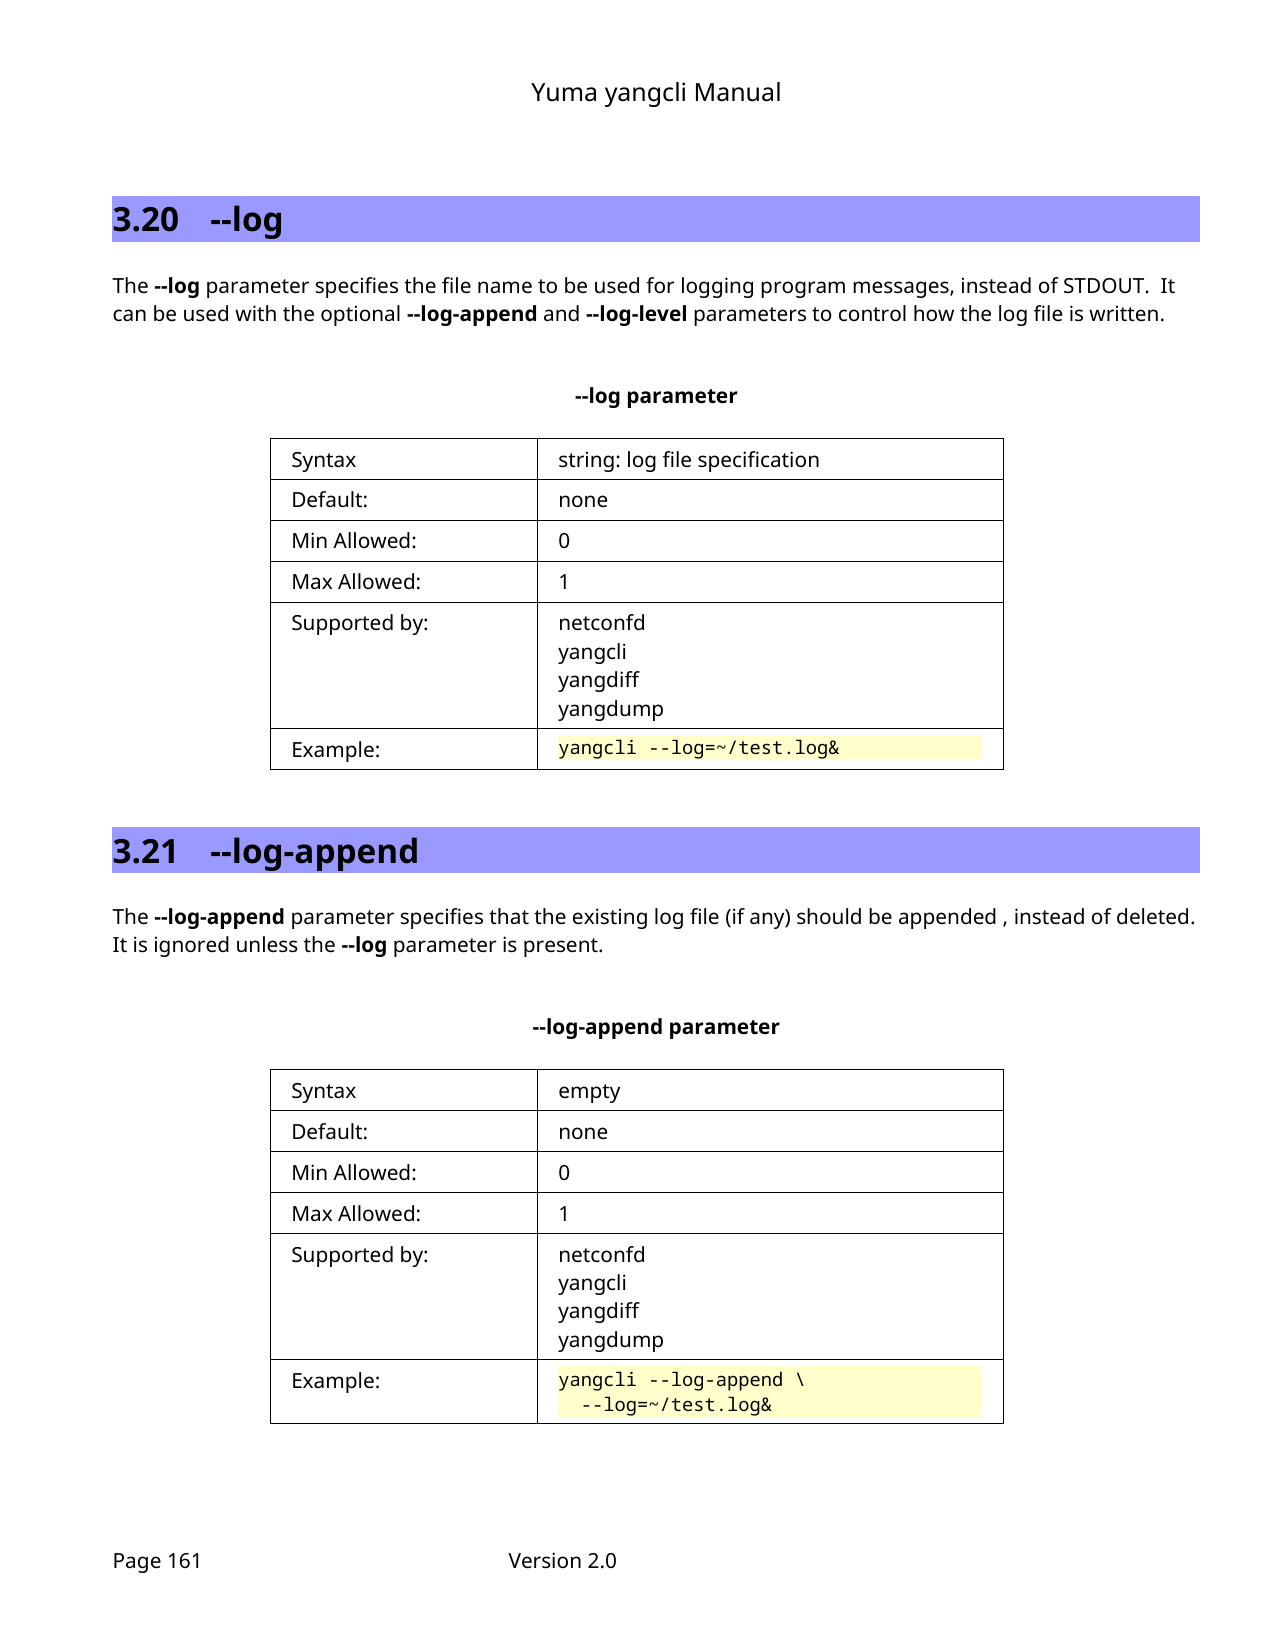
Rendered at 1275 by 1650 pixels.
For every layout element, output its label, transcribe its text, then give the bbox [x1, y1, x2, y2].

table_cell Max Allowed: [271, 1193, 537, 1233]
table_cell yangcli --log=~/test.log& [538, 729, 1003, 769]
table_cell yangcli --log-append \ --log=~/test.log& [538, 1360, 1003, 1423]
table_header string: log file specification [538, 439, 1003, 479]
table_cell Example: [271, 1360, 537, 1423]
table_cell none [538, 480, 1003, 520]
table_cell Min Allowed: [271, 1152, 537, 1192]
table_cell Supported by: [271, 1234, 537, 1359]
table_cell 0 [538, 1152, 1003, 1192]
subtitle --log parameter [127, 381, 1185, 409]
table_cell netconfd yangcli yangdiff yangdump [538, 1234, 1003, 1359]
table_cell Default: [271, 1111, 537, 1151]
table_cell Default: [271, 480, 537, 520]
table_header Syntax [271, 439, 537, 479]
text The --log parameter specifies the file name to be used for logging program messages, instead of STDOUT. It can be used with the optional --log-append and --log-level parameters to control how the log file is written. [112, 271, 1200, 328]
table_cell 1 [538, 1193, 1003, 1233]
table_cell 1 [538, 562, 1003, 602]
table_cell Supported by: [271, 603, 537, 728]
table_cell 0 [538, 521, 1003, 561]
table_header Syntax [271, 1070, 537, 1110]
table_cell Max Allowed: [271, 562, 537, 602]
subtitle --log [112, 196, 1200, 242]
subtitle --log-append [112, 827, 1200, 873]
table_cell Min Allowed: [271, 521, 537, 561]
table_cell netconfd yangcli yangdiff yangdump [538, 603, 1003, 728]
subtitle --log-append parameter [127, 1012, 1185, 1041]
text The --log-append parameter specifies that the existing log file (if any) should be appended , instead of deleted. It is ignored unless the --log parameter is present. [112, 902, 1200, 959]
table_cell Example: [271, 729, 537, 769]
table_header empty [538, 1070, 1003, 1110]
table_cell none [538, 1111, 1003, 1151]
